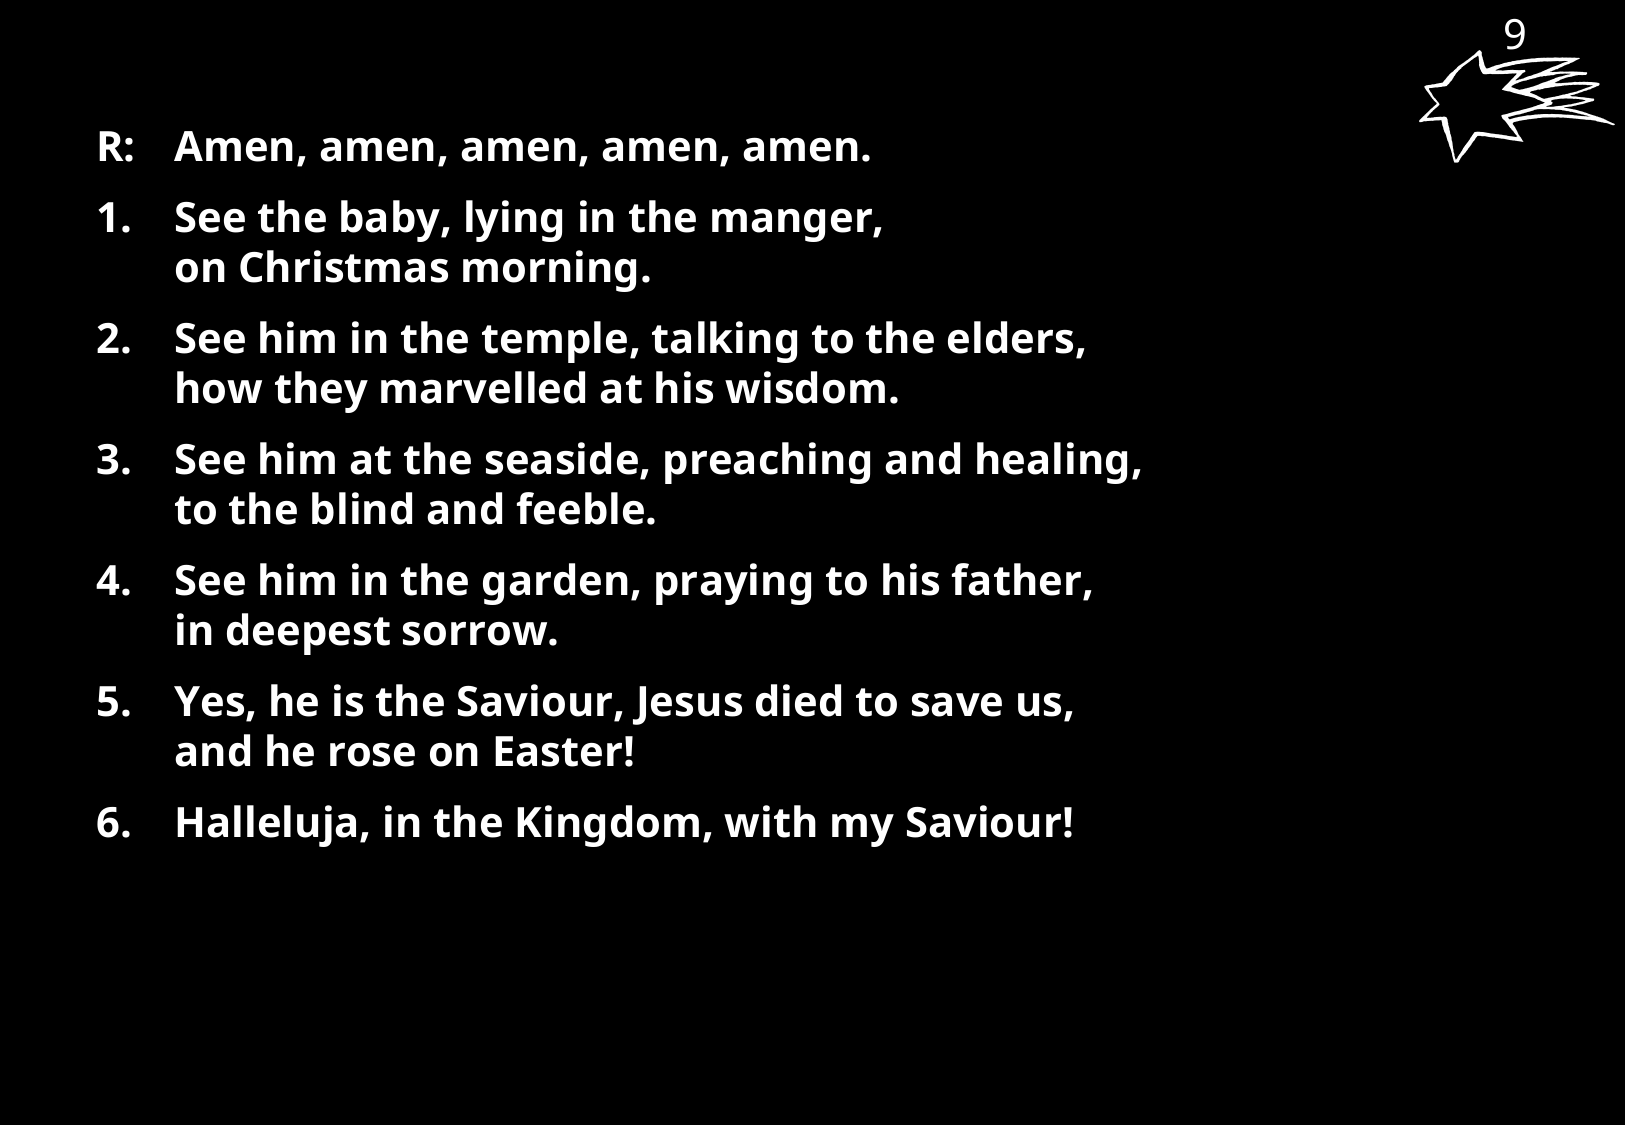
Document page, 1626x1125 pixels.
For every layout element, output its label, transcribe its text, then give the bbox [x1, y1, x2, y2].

list R: Amen, amen, amen, amen, amen. See the baby, lying in the manger, on Christmas morning. See him in the temple, talking to the elders, how they marvelled at his wisdom. See him at the seaside, preaching and healing, to the blind and feeble. See him in the garden, praying to his father, in deepest sorrow. Yes, he is the Saviour, Jesus died to save us, and he rose on Easter! Halleluja, in the Kingdom, with my Saviour! [81, 112, 1544, 1101]
text_box 9 [1405, 0, 1626, 66]
